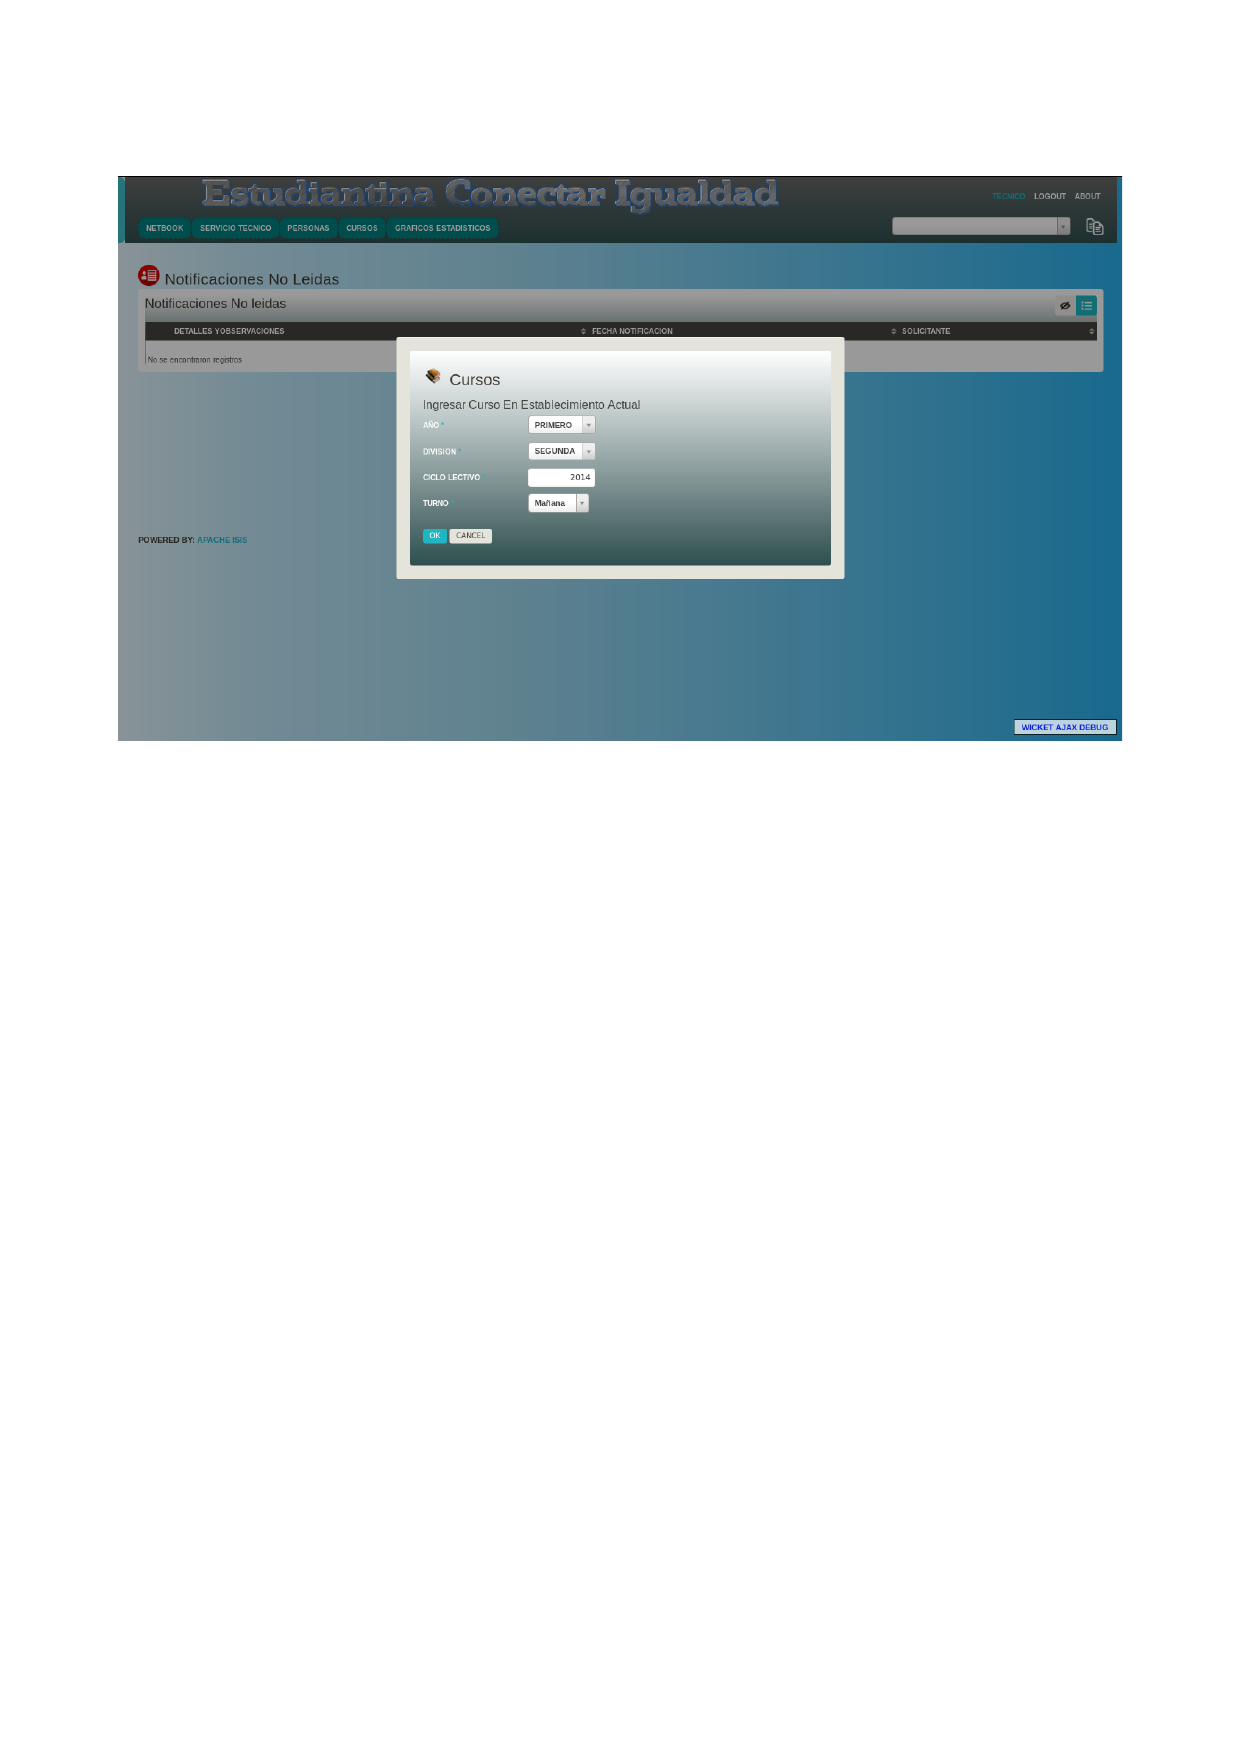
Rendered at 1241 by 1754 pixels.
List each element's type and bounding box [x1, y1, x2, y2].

picture [118, 176, 1123, 741]
